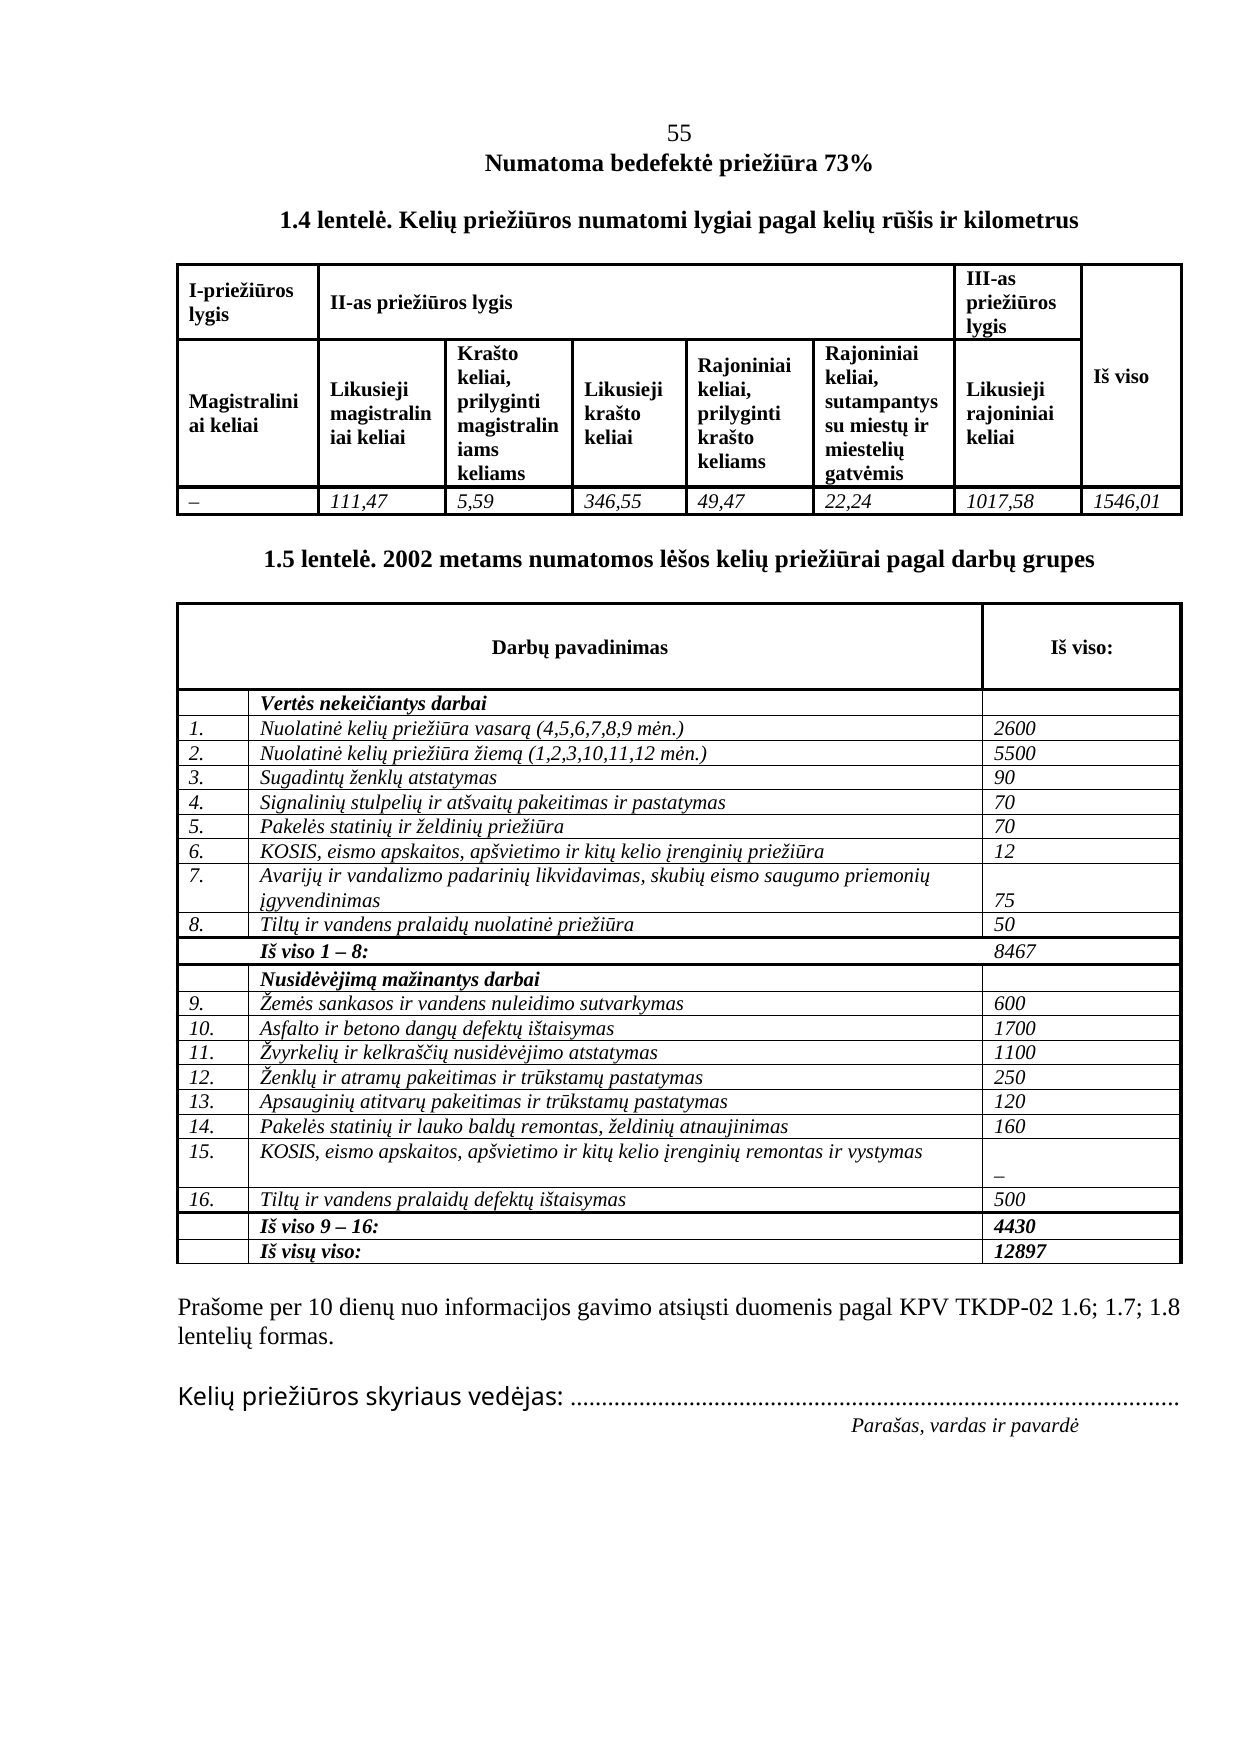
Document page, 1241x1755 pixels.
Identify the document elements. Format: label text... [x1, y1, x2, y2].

table_cell 13. [179, 1090, 248, 1113]
table_cell – [983, 1139, 1179, 1187]
table_cell 600 [983, 992, 1179, 1015]
table_cell 22,24 [815, 489, 953, 513]
table_cell 5500 [983, 741, 1179, 764]
table_cell 2600 [983, 716, 1179, 740]
table_cell 16. [179, 1188, 248, 1211]
table_cell Signalinių stulpelių ir atšvaitų pakeitimas ir pastatymas [249, 790, 982, 814]
table_cell 14. [179, 1115, 248, 1138]
table_cell [179, 1214, 248, 1238]
table_cell Apsauginių atitvarų pakeitimas ir trūkstamų pastatymas [249, 1090, 982, 1113]
table_cell [179, 939, 249, 963]
table_cell 4430 [983, 1214, 1179, 1238]
text Numatoma bedefektė priežiūra 73% [177, 148, 1181, 176]
table_cell 1. [179, 716, 248, 740]
table_cell Žemės sankasos ir vandens nuleidimo sutvarkymas [249, 992, 982, 1015]
table_cell Pakelės statinių ir želdinių priežiūra [249, 815, 982, 838]
text Prašome per 10 dienų nuo informacijos gavimo atsiųsti duomenis pagal KPV TKDP-02 1.6; 1.7; 1.8 lentelių formas. [177, 1292, 1181, 1350]
table_cell [179, 691, 248, 715]
table_cell [983, 966, 1179, 991]
table_cell 9. [179, 992, 248, 1015]
text Parašas, vardas ir pavardė [777, 1413, 1181, 1437]
table_cell 5,59 [447, 489, 571, 513]
table_cell Avarijų ir vandalizmo padarinių likvidavimas, skubių eismo saugumo priemonių įgyvendinimas [249, 864, 982, 912]
table_cell 8. [179, 913, 248, 936]
table_cell [179, 1240, 248, 1263]
table_cell Rajoniniai keliai, sutampantys su miestų ir miestelių gatvėmis [815, 341, 953, 485]
table_cell Likusieji magistraliniai keliai [320, 341, 444, 485]
table_cell Sugadintų ženklų atstatymas [249, 766, 982, 789]
table_cell 12. [179, 1065, 248, 1089]
table_cell Ženklų ir atramų pakeitimas ir trūkstamų pastatymas [249, 1065, 982, 1089]
table_header Iš viso [1083, 266, 1180, 485]
table_cell Magistraliniai keliai [179, 341, 317, 485]
table_cell 90 [983, 766, 1179, 789]
table_cell Nuolatinė kelių priežiūra žiemą (1,2,3,10,11,12 mėn.) [249, 741, 982, 764]
table_cell – [179, 489, 317, 513]
table_cell Rajoniniai keliai, prilyginti krašto keliams [688, 341, 812, 485]
table_cell 6. [179, 839, 248, 863]
table_cell KOSIS, eismo apskaitos, apšvietimo ir kitų kelio įrenginių remontas ir vystymas [249, 1139, 982, 1187]
table_cell [179, 966, 248, 991]
table_cell 11. [179, 1041, 248, 1064]
table_cell 500 [983, 1188, 1179, 1211]
table_cell Tiltų ir vandens pralaidų defektų ištaisymas [249, 1188, 982, 1211]
table_cell 5. [179, 815, 248, 838]
table_cell 70 [983, 815, 1179, 838]
table_cell 1100 [983, 1041, 1179, 1064]
table_cell 4. [179, 790, 248, 814]
table_cell 75 [983, 864, 1179, 912]
table_cell 250 [983, 1065, 1179, 1089]
table_cell 12897 [983, 1240, 1179, 1263]
table_cell 7. [179, 864, 248, 912]
table_cell 10. [179, 1016, 248, 1040]
table_cell 2. [179, 741, 248, 764]
text Kelių priežiūros skyriaus vedėjas: [177, 1378, 1181, 1413]
table_cell Iš viso 9 – 16: [249, 1214, 982, 1238]
table_cell 1546,01 [1083, 489, 1180, 513]
table_header III-as priežiūros lygis [956, 266, 1080, 338]
table_cell Iš visų viso: [249, 1240, 982, 1263]
table_cell 12 [983, 839, 1179, 863]
table_cell Žvyrkelių ir kelkraščių nusidėvėjimo atstatymas [249, 1041, 982, 1064]
table_cell 50 [983, 913, 1179, 936]
text 1.4 lentelė. Kelių priežiūros numatomi lygiai pagal kelių rūšis ir kilometrus [177, 205, 1181, 234]
text 1.5 lentelė. 2002 metams numatomos lėšos kelių priežiūrai pagal darbų grupes [177, 544, 1181, 573]
table_cell Pakelės statinių ir lauko baldų remontas, želdinių atnaujinimas [249, 1115, 982, 1138]
table_cell 8467 [983, 939, 1179, 963]
table_cell 111,47 [320, 489, 444, 513]
table_cell Asfalto ir betono dangų defektų ištaisymas [249, 1016, 982, 1040]
table_cell KOSIS, eismo apskaitos, apšvietimo ir kitų kelio įrenginių priežiūra [249, 839, 982, 863]
table_cell 15. [179, 1139, 248, 1187]
table_cell Krašto keliai, prilyginti magistraliniams keliams [447, 341, 571, 485]
table_header Darbų pavadinimas [179, 605, 981, 688]
table_cell 1017,58 [956, 489, 1080, 513]
table_cell 70 [983, 790, 1179, 814]
table_cell Nuolatinė kelių priežiūra vasarą (4,5,6,7,8,9 mėn.) [249, 716, 982, 740]
table_header II-as priežiūros lygis [320, 266, 953, 338]
table_cell Tiltų ir vandens pralaidų nuolatinė priežiūra [249, 913, 982, 936]
table_header I-priežiūros lygis [179, 266, 317, 338]
table_cell Iš viso 1 – 8: [249, 939, 983, 963]
table_cell 160 [983, 1115, 1179, 1138]
table_cell 346,55 [574, 489, 685, 513]
table_cell Nusidėvėjimą mažinantys darbai [249, 966, 982, 991]
table_cell 120 [983, 1090, 1179, 1113]
table_header Iš viso: [984, 605, 1179, 688]
table_cell Likusieji krašto keliai [574, 341, 685, 485]
table_cell [983, 691, 1179, 715]
table_cell 1700 [983, 1016, 1179, 1040]
table_cell 3. [179, 766, 248, 789]
table_cell Likusieji rajoniniai keliai [956, 341, 1080, 485]
table_cell Vertės nekeičiantys darbai [249, 691, 982, 715]
table_cell 49,47 [688, 489, 812, 513]
